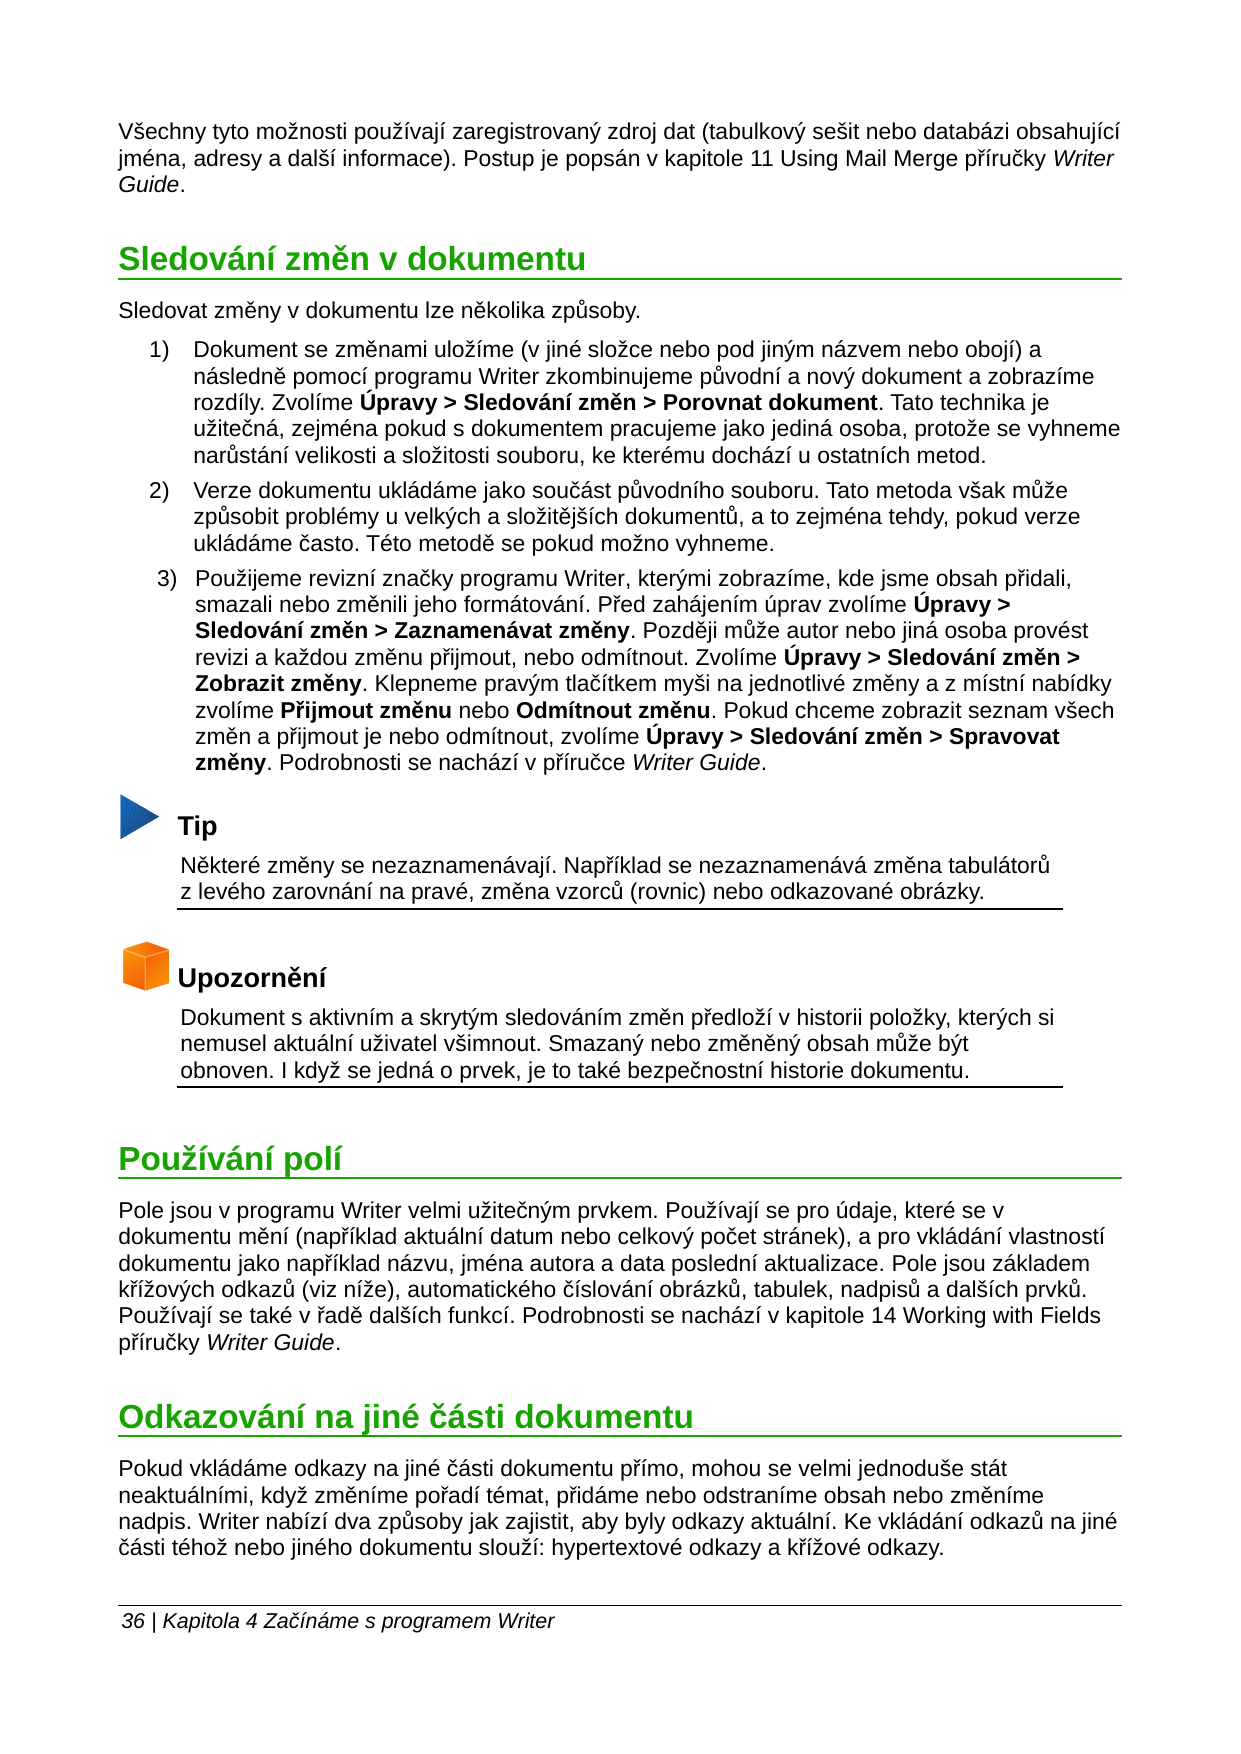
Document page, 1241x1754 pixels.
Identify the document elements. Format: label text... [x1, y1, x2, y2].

subtitle Používání polí [118, 1139, 1122, 1177]
text Všechny tyto možnosti používají zaregistrovaný zdroj dat (tabulkový sešit nebo databázi obsahující jména, adresy a další informace). Postup je popsán v kapitole 11 Using Mail Merge příručky Writer Guide. [118, 118, 1122, 197]
list Použijeme revizní značky programu Writer, kterými zobrazíme, kde jsme obsah přidali, smazali nebo změnili jeho formátování. Před zahájením úprav zvolíme Úpravy > Sledování změn > Zaznamenávat změny. Později může autor nebo jiná osoba provést revizi a každou změnu přijmout, nebo odmítnout. Zvolíme Úpravy > Sledování změn > Zobrazit změny. Klepneme pravým tlačítkem myši na jednotlivé změny a z místní nabídky zvolíme Přijmout změnu nebo Odmítnout změnu. Pokud chceme zobrazit seznam všech změn a přijmout je nebo odmítnout, zvolíme Úpravy > Sledování změn > Spravovat změny. Podrobnosti se nachází v příručce Writer Guide. [177, 565, 1122, 776]
text Některé změny se nezaznamenávají. Například se nezaznamenává změna tabulátorů z levého zarovnání na pravé, změna vzorců (rovnic) nebo odkazované obrázky. [177, 849, 1063, 908]
subtitle Odkazování na jiné části dokumentu [118, 1397, 1122, 1435]
list Verze dokumentu ukládáme jako součást původního souboru. Tato metoda však může způsobit problémy u velkých a složitějších dokumentů, a to zejména tehdy, pokud verze ukládáme často. Této metodě se pokud možno vyhneme. [169, 477, 1122, 556]
subtitle Tip [118, 792, 1122, 841]
subtitle Sledování změn v dokumentu [118, 239, 1122, 278]
subtitle Upozornění [118, 938, 1122, 993]
list Dokument se změnami uložíme (v jiné složce nebo pod jiným názvem nebo obojí) a následně pomocí programu Writer zkombinujeme původní a nový dokument a zobrazíme rozdíly. Zvolíme Úpravy > Sledování změn > Porovnat dokument. Tato technika je užitečná, zejména pokud s dokumentem pracujeme jako jediná osoba, protože se vyhneme narůstání velikosti a složitosti souboru, ke kterému dochází u ostatních metod. [169, 336, 1122, 468]
text Pole jsou v programu Writer velmi užitečným prvkem. Používají se pro údaje, které se v dokumentu mění (například aktuální datum nebo celkový počet stránek), a pro vkládání vlastností dokumentu jako například názvu, jména autora a data poslední aktualizace. Pole jsou základem křížových odkazů (viz níže), automatického číslování obrázků, tabulek, nadpisů a dalších prvků. Používají se také v řadě dalších funkcí. Podrobnosti se nachází v kapitole 14 Working with Fields příručky Writer Guide. [118, 1197, 1122, 1355]
picture [119, 939, 173, 993]
text Pokud vkládáme odkazy na jiné části dokumentu přímo, mohou se velmi jednoduše stát neaktuálními, když změníme pořadí témat, přidáme nebo odstraníme obsah nebo změníme nadpis. Writer nabízí dva způsoby jak zajistit, aby byly odkazy aktuální. Ke vkládání odkazů na jiné části téhož nebo jiného dokumentu slouží: hypertextové odkazy a křížové odkazy. [118, 1455, 1122, 1561]
text Sledovat změny v dokumentu lze několika způsoby. [118, 297, 1122, 324]
text Dokument s aktivním a skrytým sledováním změn předloží v historii položky, kterých si nemusel aktuální uživatel všimnout. Smazaný nebo změněný obsah může být obnoven. I když se jedná o prvek, je to také bezpečnostní historie dokumentu. [177, 1001, 1063, 1086]
